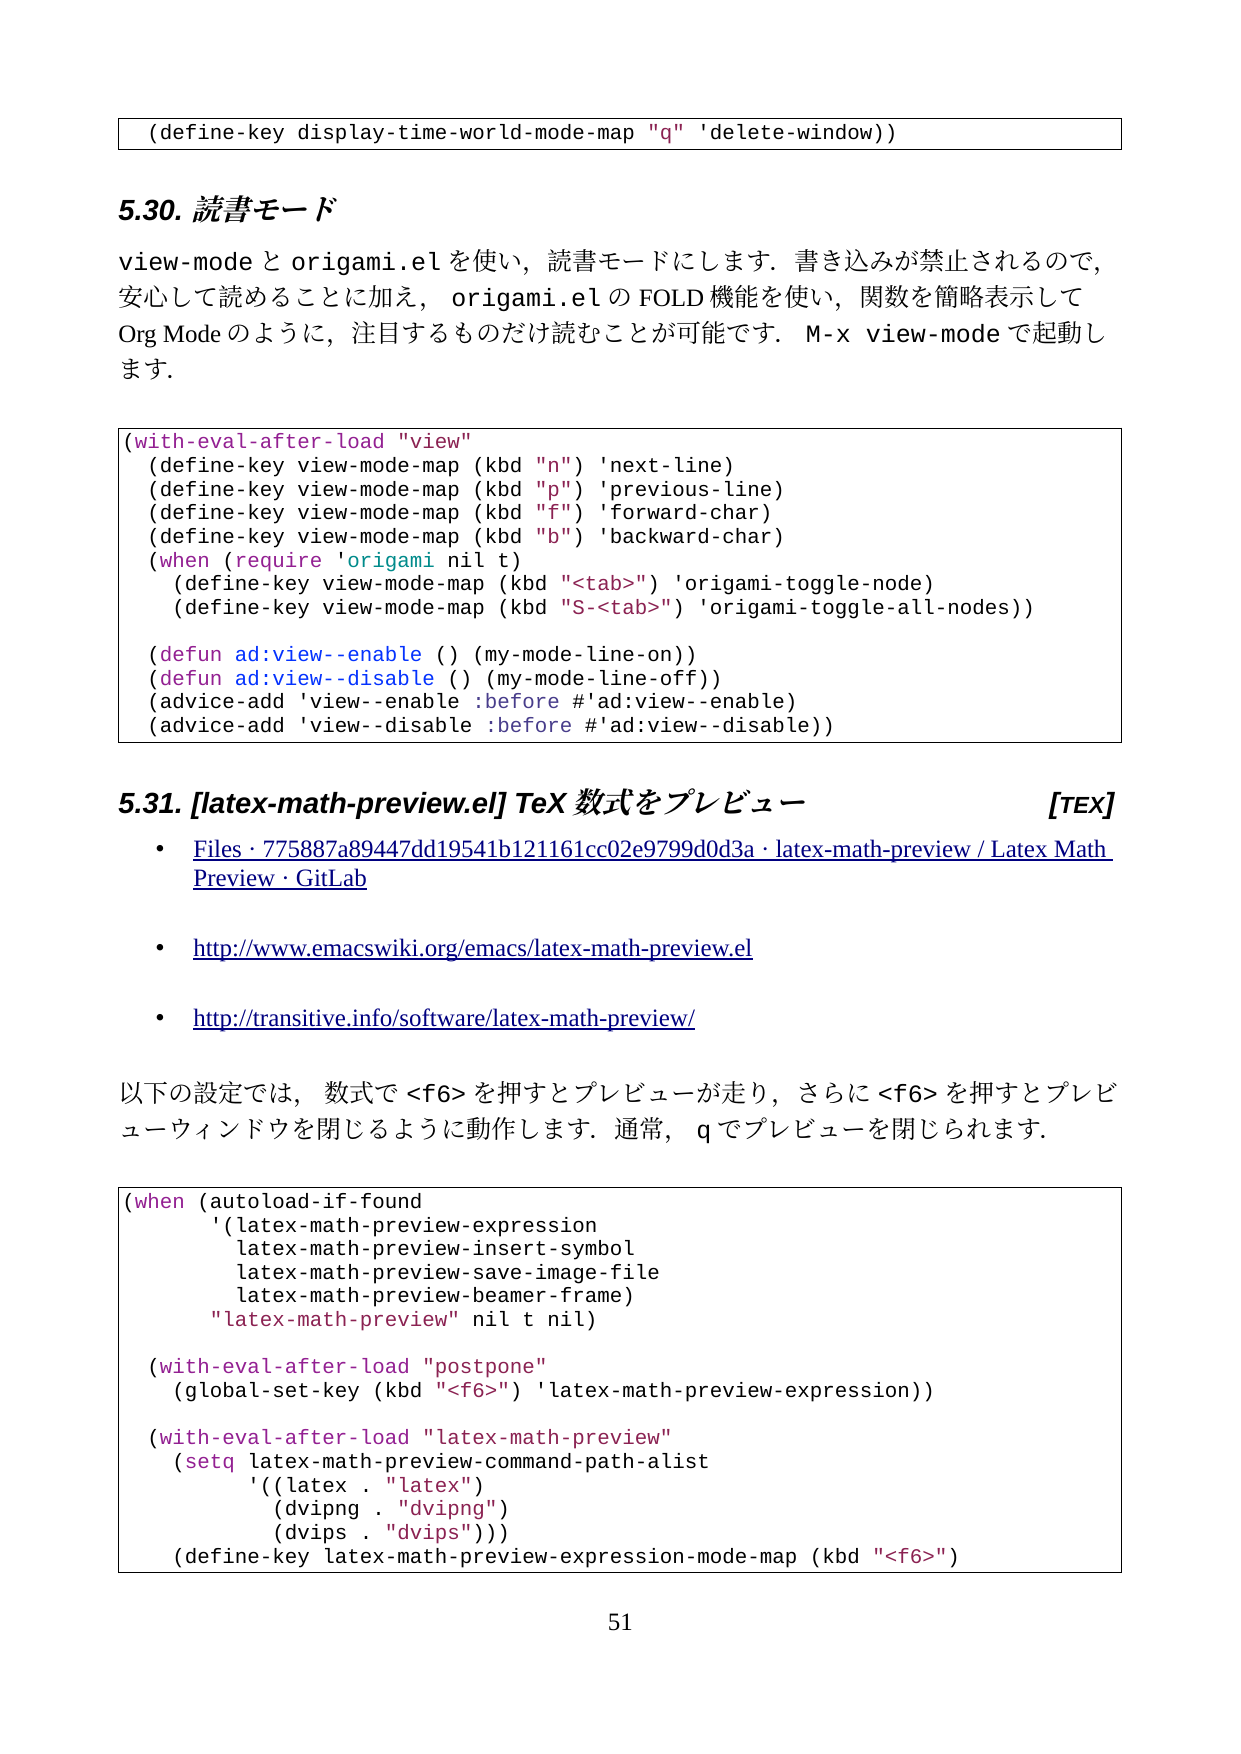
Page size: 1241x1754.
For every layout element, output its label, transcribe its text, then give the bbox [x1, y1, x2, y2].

text (setq latex-math-preview-command-path-alist [119, 1447, 1121, 1471]
text (when (require 'origami nil t) [119, 546, 1121, 569]
list http://www.emacswiki.org/emacs/latex-math-preview.el [156, 933, 1122, 991]
subtitle [latex-math-preview.el] TeX数式をプレビュー [tex] [118, 780, 1122, 822]
text (define-key display-time-world-mode-map "q" 'delete-window)) [119, 119, 1121, 149]
text (defun ad:view--disable () (my-mode-line-off)) [119, 664, 1121, 687]
text 以下の設定では， 数式で <f6> を押すとプレビューが走り，さらに <f6> を押すとプレビューウィンドウを閉じるように動作します．通常， q でプレビューを閉じられます． [118, 1073, 1122, 1174]
text (define-key view-mode-map (kbd "f") 'forward-char) [119, 498, 1121, 522]
text "latex-math-preview" nil t nil) [119, 1305, 1121, 1329]
text latex-math-preview-insert-symbol [119, 1234, 1121, 1258]
text (dvips . "dvips"))) [119, 1518, 1121, 1542]
text (global-set-key (kbd "<f6>") 'latex-math-preview-expression)) [119, 1376, 1121, 1400]
text (when (autoload-if-found [119, 1188, 1121, 1211]
text (define-key view-mode-map (kbd "S-<tab>") 'origami-toggle-all-nodes)) [119, 593, 1121, 617]
text (advice-add 'view--enable :before #'ad:view--enable) [119, 687, 1121, 711]
text (with-eval-after-load "postpone" [119, 1352, 1121, 1376]
text (define-key latex-math-preview-expression-mode-map (kbd "<f6>") [119, 1542, 1121, 1572]
text '((latex . "latex") [119, 1471, 1121, 1494]
text (define-key view-mode-map (kbd "p") 'previous-line) [119, 475, 1121, 498]
text (with-eval-after-load "latex-math-preview" [119, 1423, 1121, 1447]
list http://transitive.info/software/latex-math-preview/ [156, 1003, 1122, 1061]
list Files · 775887a89447dd19541b121161cc02e9799d0d3a · latex-math-preview / Latex Math Preview · GitLab [156, 834, 1122, 921]
text view-mode と origami.el を使い，読書モードにします．書き込みが禁止されるので，安心して読めることに加え， origami.el の FOLD機能を使い，関数を簡略表示して Org Modeのように，注目するものだけ読むことが可能です． M-x view-mode で起動します． [118, 241, 1122, 415]
text (dvipng . "dvipng") [119, 1494, 1121, 1518]
text latex-math-preview-save-image-file [119, 1258, 1121, 1282]
text latex-math-preview-beamer-frame) [119, 1282, 1121, 1305]
text '(latex-math-preview-expression [119, 1211, 1121, 1234]
text (advice-add 'view--disable :before #'ad:view--disable)) [119, 711, 1121, 742]
subtitle 読書モード [118, 187, 1122, 229]
text (with-eval-after-load "view" [119, 429, 1121, 451]
text (define-key view-mode-map (kbd "<tab>") 'origami-toggle-node) [119, 569, 1121, 593]
text (define-key view-mode-map (kbd "n") 'next-line) [119, 451, 1121, 475]
text (defun ad:view--enable () (my-mode-line-on)) [119, 640, 1121, 664]
text (define-key view-mode-map (kbd "b") 'backward-char) [119, 522, 1121, 546]
